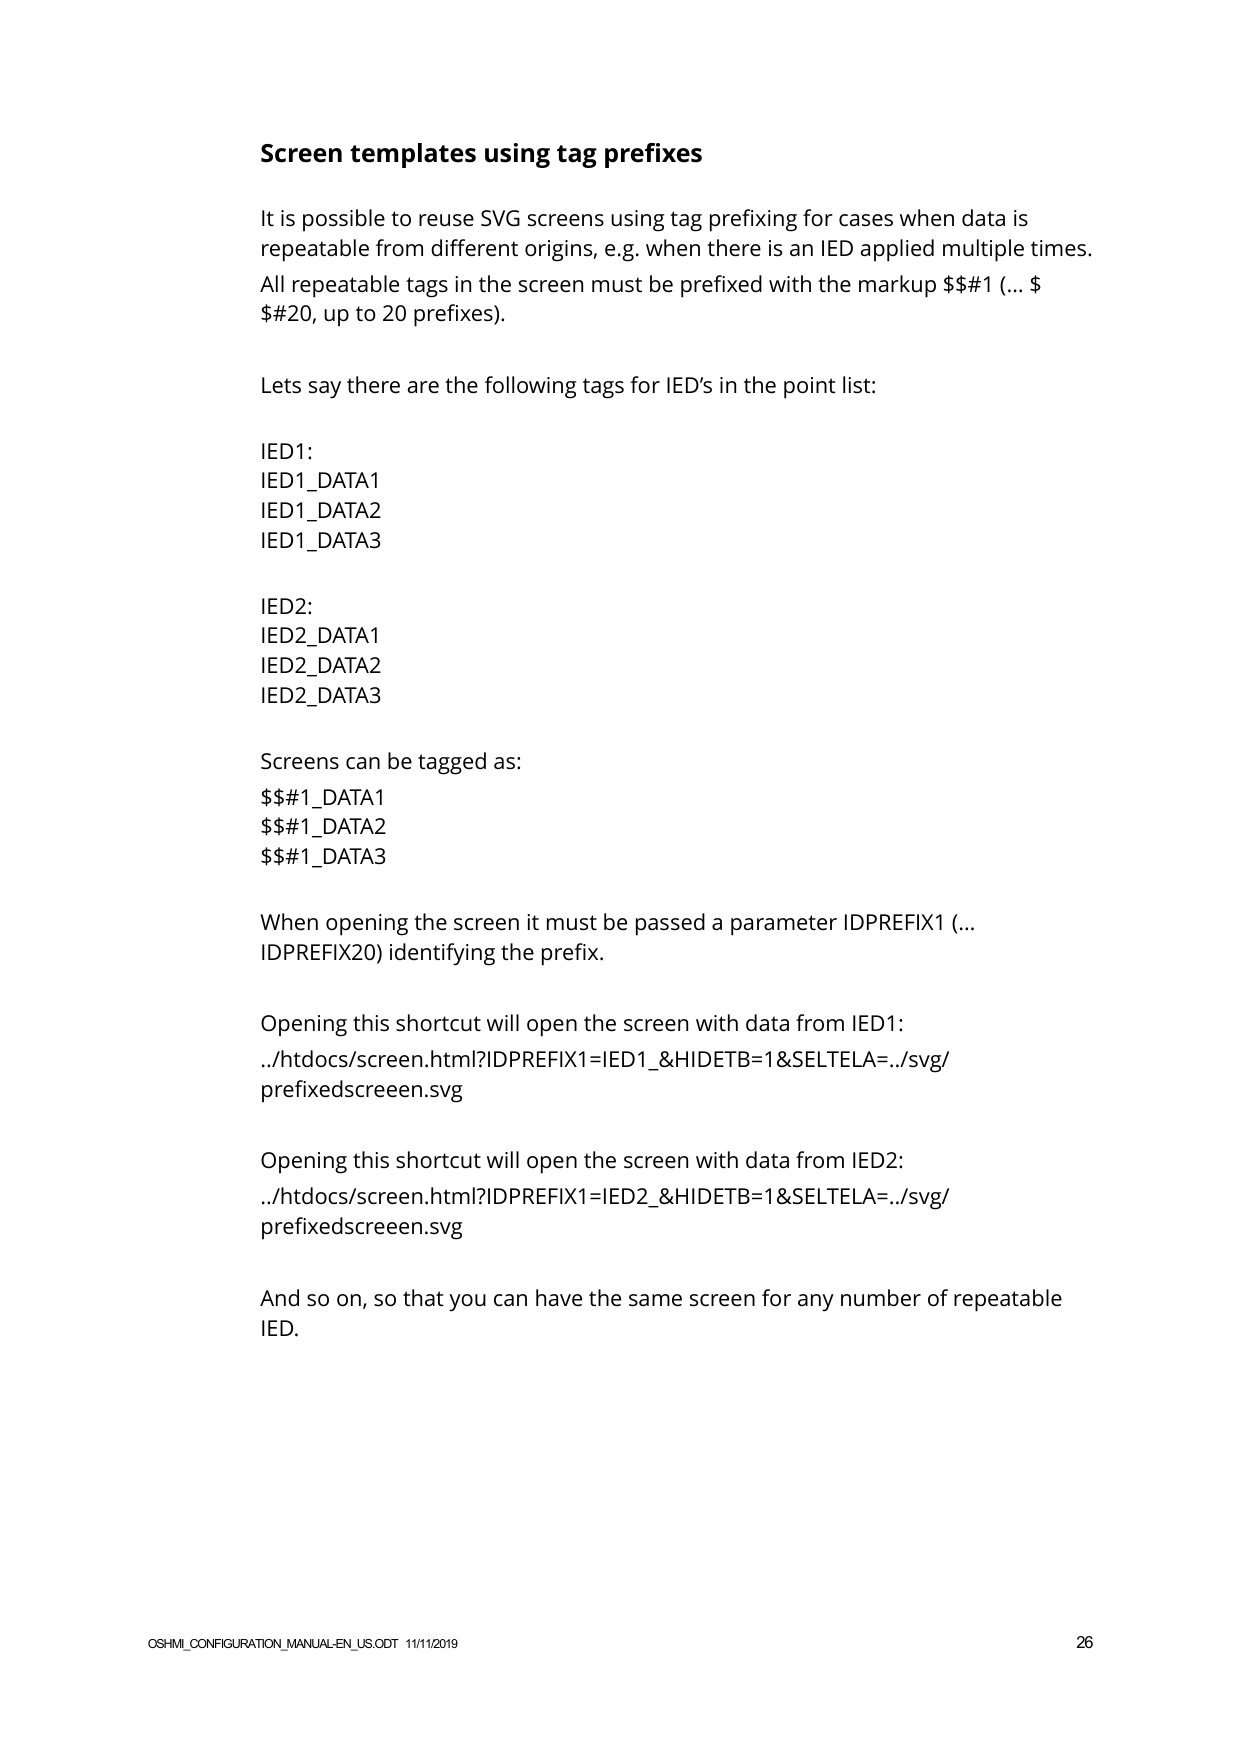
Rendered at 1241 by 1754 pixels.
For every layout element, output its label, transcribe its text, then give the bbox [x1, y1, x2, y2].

text It is possible to reuse SVG screens using tag prefixing for cases when data is repeatable from different origins, e.g. when there is an IED applied multiple times. [260, 203, 1093, 262]
text IED1: IED1_DATA1 IED1_DATA2 IED1_DATA3 [260, 406, 1093, 584]
text ../htdocs/screen.html?IDPREFIX1=IED1_&HIDETB=1&SELTELA=../svg/prefixedscreeen.svg [260, 1044, 1093, 1103]
text When opening the screen it must be passed a parameter IDPREFIX1 (… IDPREFIX20) identifying the prefix. [260, 907, 1093, 966]
text Opening this shortcut will open the screen with data from IED2: [260, 1145, 1093, 1175]
text And so on, so that you can have the same screen for any number of repeatable IED. [260, 1283, 1093, 1342]
text All repeatable tags in the screen must be prefixed with the markup $$#1 (… $$#20, up to 20 prefixes). [260, 268, 1093, 328]
text Opening this shortcut will open the screen with data from IED1: [260, 1008, 1093, 1038]
text Screens can be tagged as: [260, 746, 1093, 775]
text Lets say there are the following tags for IED’s in the point list: [260, 370, 1093, 400]
text IED2: IED2_DATA1 IED2_DATA2 IED2_DATA3 [260, 591, 1093, 739]
text ../htdocs/screen.html?IDPREFIX1=IED2_&HIDETB=1&SELTELA=../svg/prefixedscreeen.svg [260, 1181, 1093, 1241]
text $$#1_DATA1 $$#1_DATA2 $$#1_DATA3 [260, 781, 1093, 901]
subtitle Screen templates using tag prefixes [260, 136, 1093, 170]
